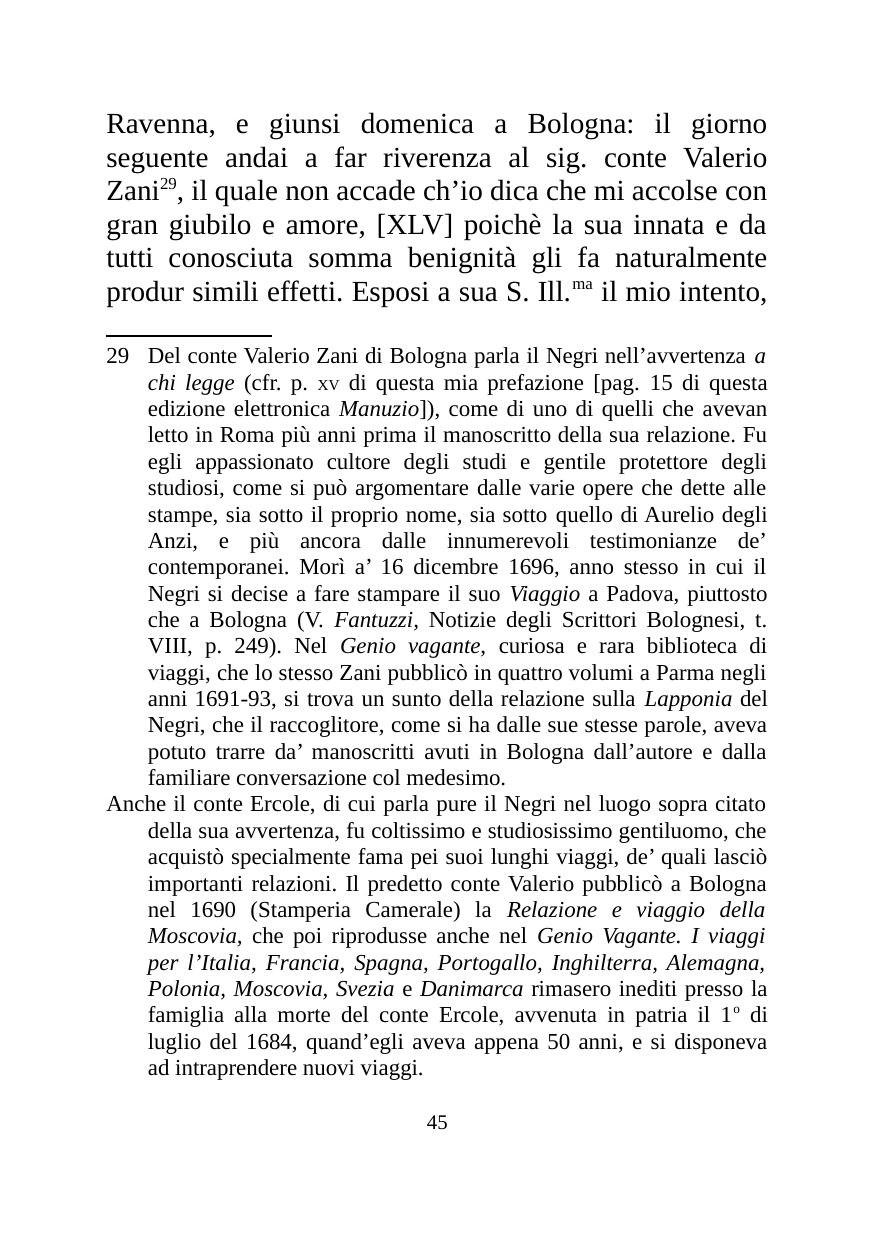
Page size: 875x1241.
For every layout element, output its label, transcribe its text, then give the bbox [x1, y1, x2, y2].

text Ravenna, e giunsi domenica a Bologna: il giorno seguente andai a far riverenza al sig. conte Valerio Zani, il quale non accade ch’io dica che mi accolse con gran giubilo e amore, [XLV] poichè la sua innata e da tutti conosciuta somma benignità gli fa naturalmente produr simili effetti. Esposi a sua S. Ill.ma il mio intento, [106, 106, 768, 307]
text Anche il conte Ercole, di cui parla pure il Negri nel luogo sopra citato della sua avvertenza, fu coltissimo e studiosissimo gentiluomo, che acquistò specialmente fama pei suoi lunghi viaggi, de’ quali lasciò importanti relazioni. Il predetto conte Valerio pubblicò a Bologna nel 1690 (Stamperia Camerale) la Relazione e viaggio della Moscovia, che poi riprodusse anche nel Genio Vagante. I viaggi per l’Italia, Francia, Spagna, Portogallo, Inghilterra, Alemagna, Polonia, Moscovia, Svezia e Danimarca rimasero inediti presso la famiglia alla morte del conte Ercole, avvenuta in patria il 1o di luglio del 1684, quand’egli aveva appena 50 anni, e si disponeva ad intraprendere nuovi viaggi. [106, 791, 768, 1080]
text Del conte Valerio Zani di Bologna parla il Negri nell’avvertenza a chi legge (cfr. p. xv di questa mia prefazione [pag. 15 di questa edizione elettronica Manuzio]), come di uno di quelli che avevan letto in Roma più anni prima il manoscritto della sua relazione. Fu egli appassionato cultore degli studi e gentile protettore degli studiosi, come si può argomentare dalle varie opere che dette alle stampe, sia sotto il proprio nome, sia sotto quello di Aurelio degli Anzi, e più ancora dalle innumerevoli testimonianze de’ contemporanei. Morì a’ 16 dicembre 1696, anno stesso in cui il Negri si decise a fare stampare il suo Viaggio a Padova, piuttosto che a Bologna (V. Fantuzzi, Notizie degli Scrittori Bolognesi, t. VIII, p. 249). Nel Genio vagante, curiosa e rara biblioteca di viaggi, che lo stesso Zani pubblicò in quattro volumi a Parma negli anni 1691-93, si trova un sunto della relazione sulla Lapponia del Negri, che il raccoglitore, come si ha dalle sue stesse parole, aveva potuto trarre da’ manoscritti avuti in Bologna dall’autore e dalla familiare conversazione col medesimo. [106, 342, 768, 791]
